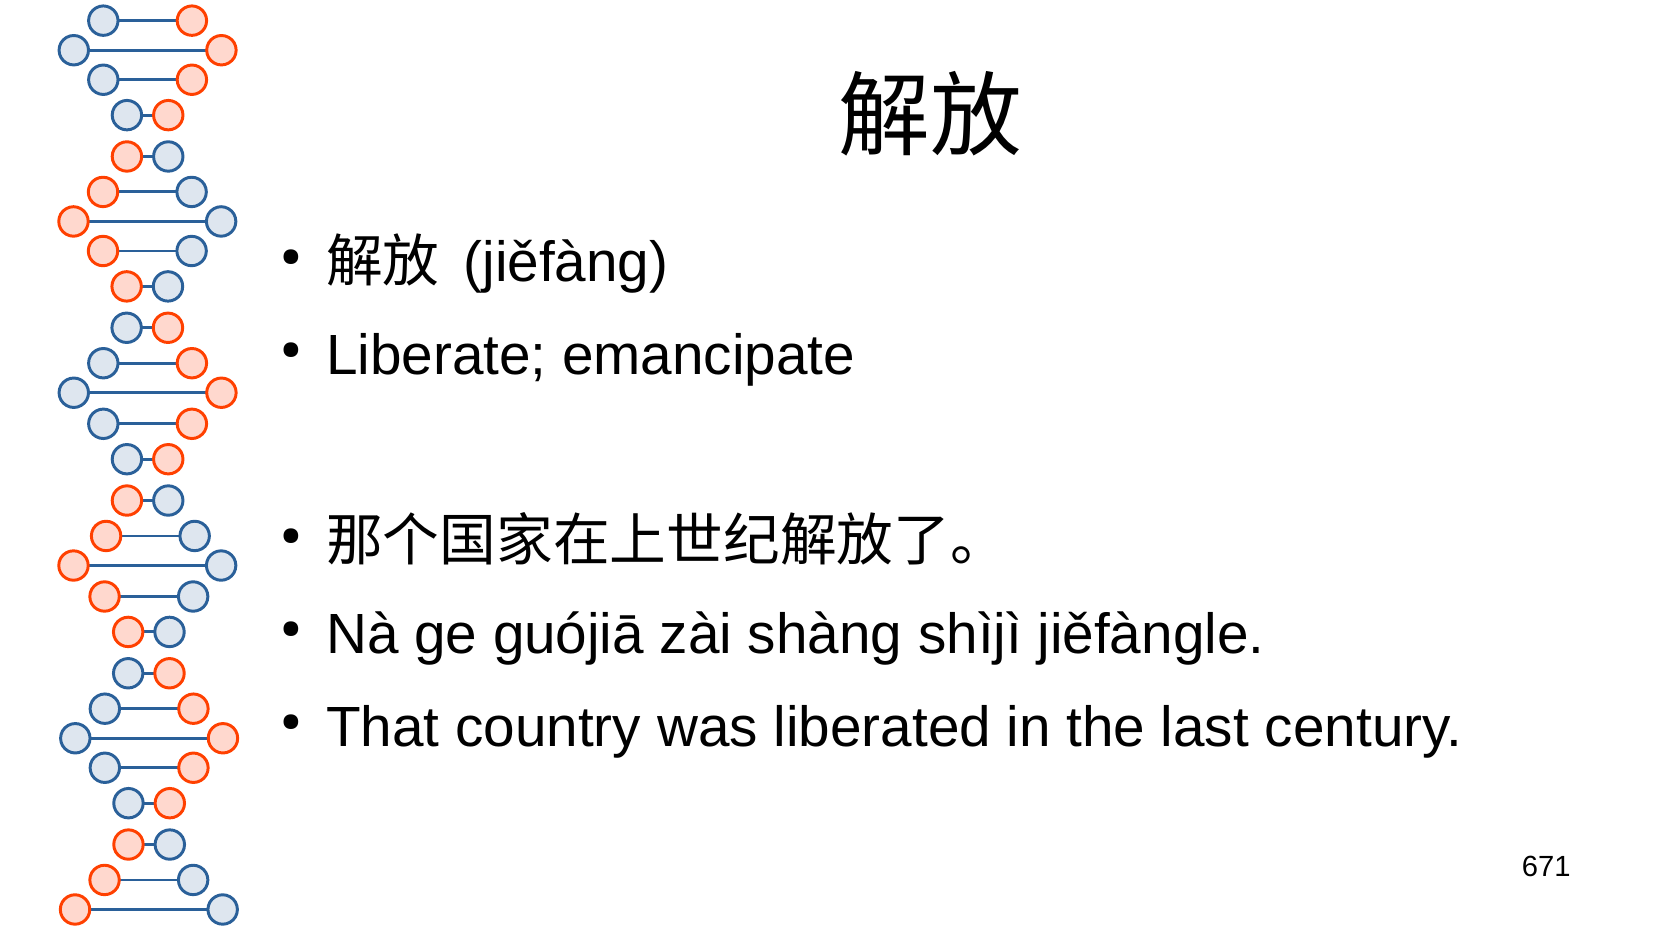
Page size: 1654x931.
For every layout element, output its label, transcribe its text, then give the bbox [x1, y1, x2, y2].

title 解放 [265, 35, 1595, 189]
list 解放 (jiěfàng) Liberate; emancipate 那个国家在上世纪解放了。 Nà ge guójiā zài shàng shìjì jiěfàngle. That country was liberated in the last century. [265, 224, 1595, 764]
